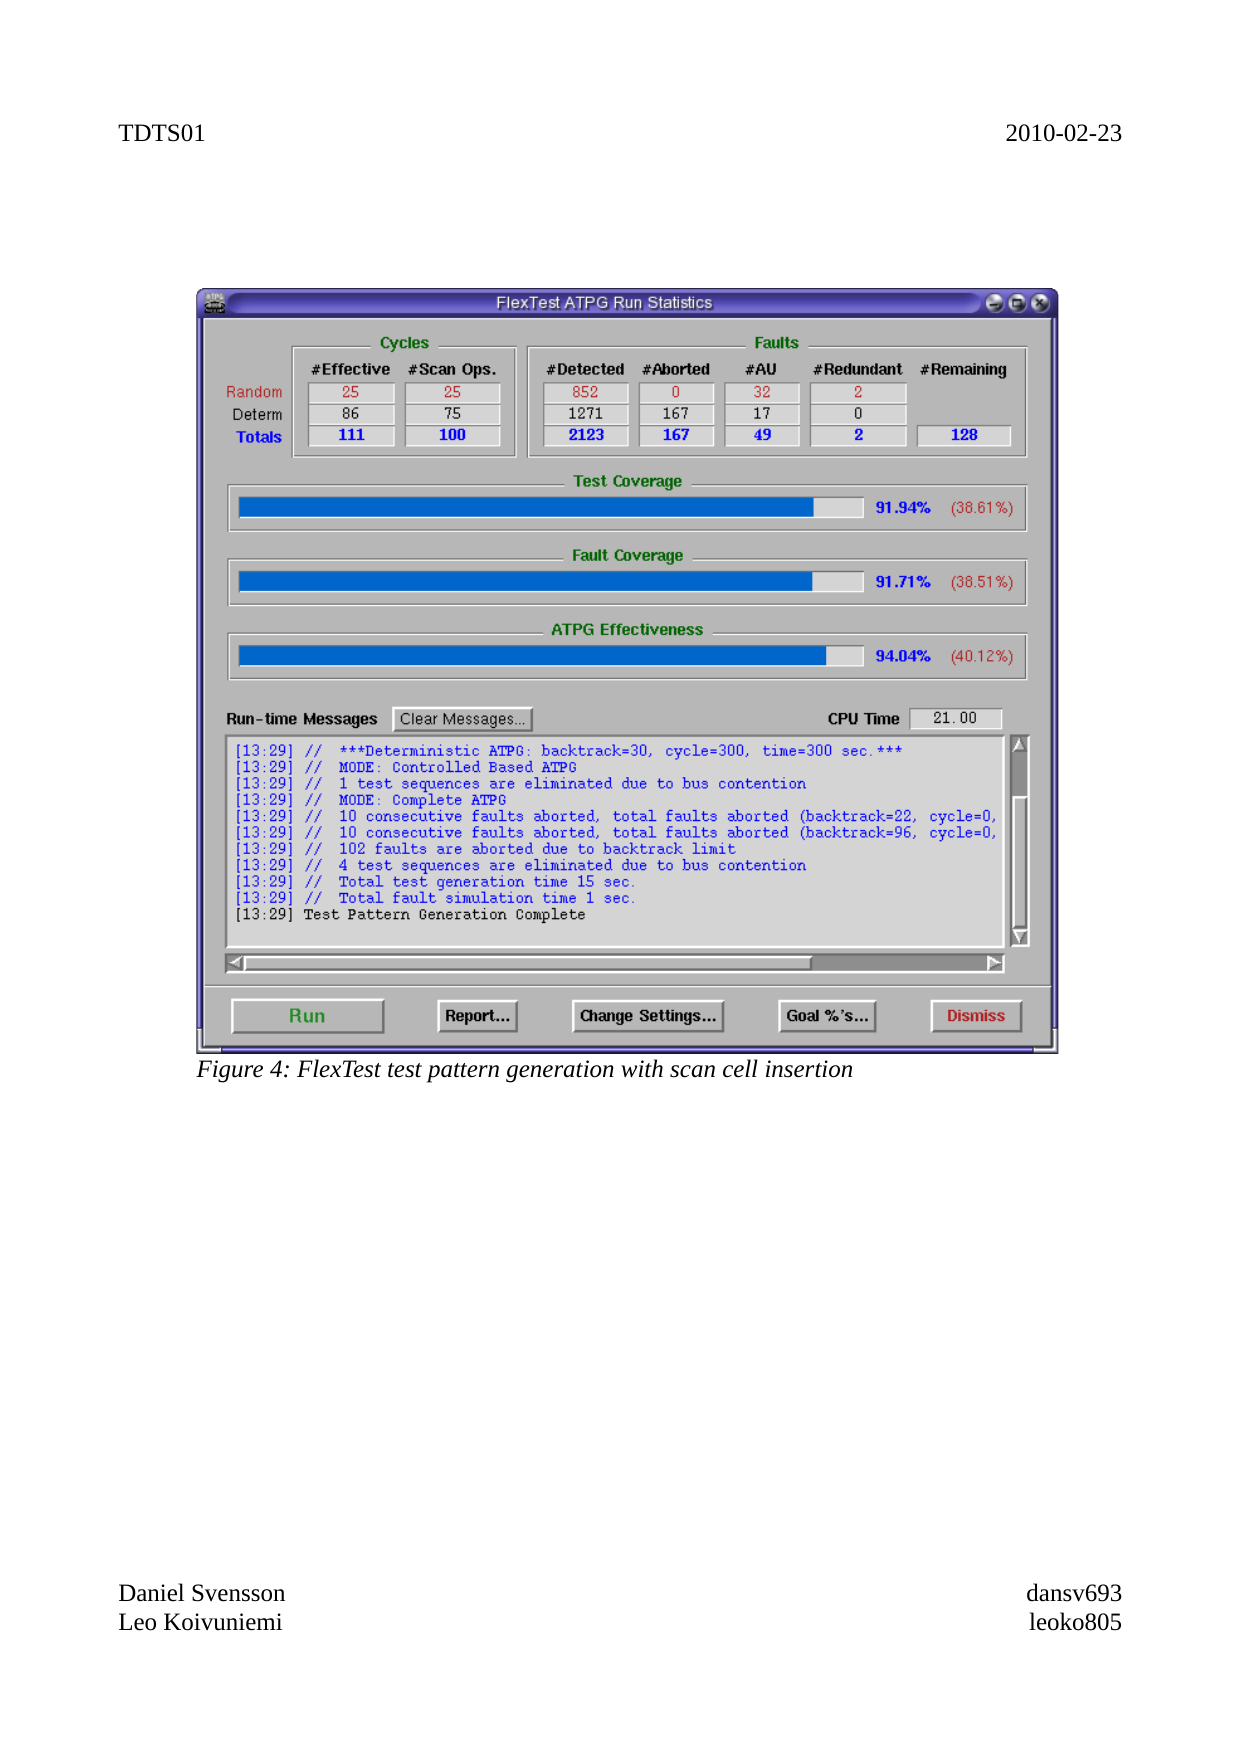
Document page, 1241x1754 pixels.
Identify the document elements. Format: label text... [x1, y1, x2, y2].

picture [196, 288, 1059, 1054]
text Figure 4: FlexTest test pattern generation with scan cell insertion [196, 1054, 1058, 1083]
